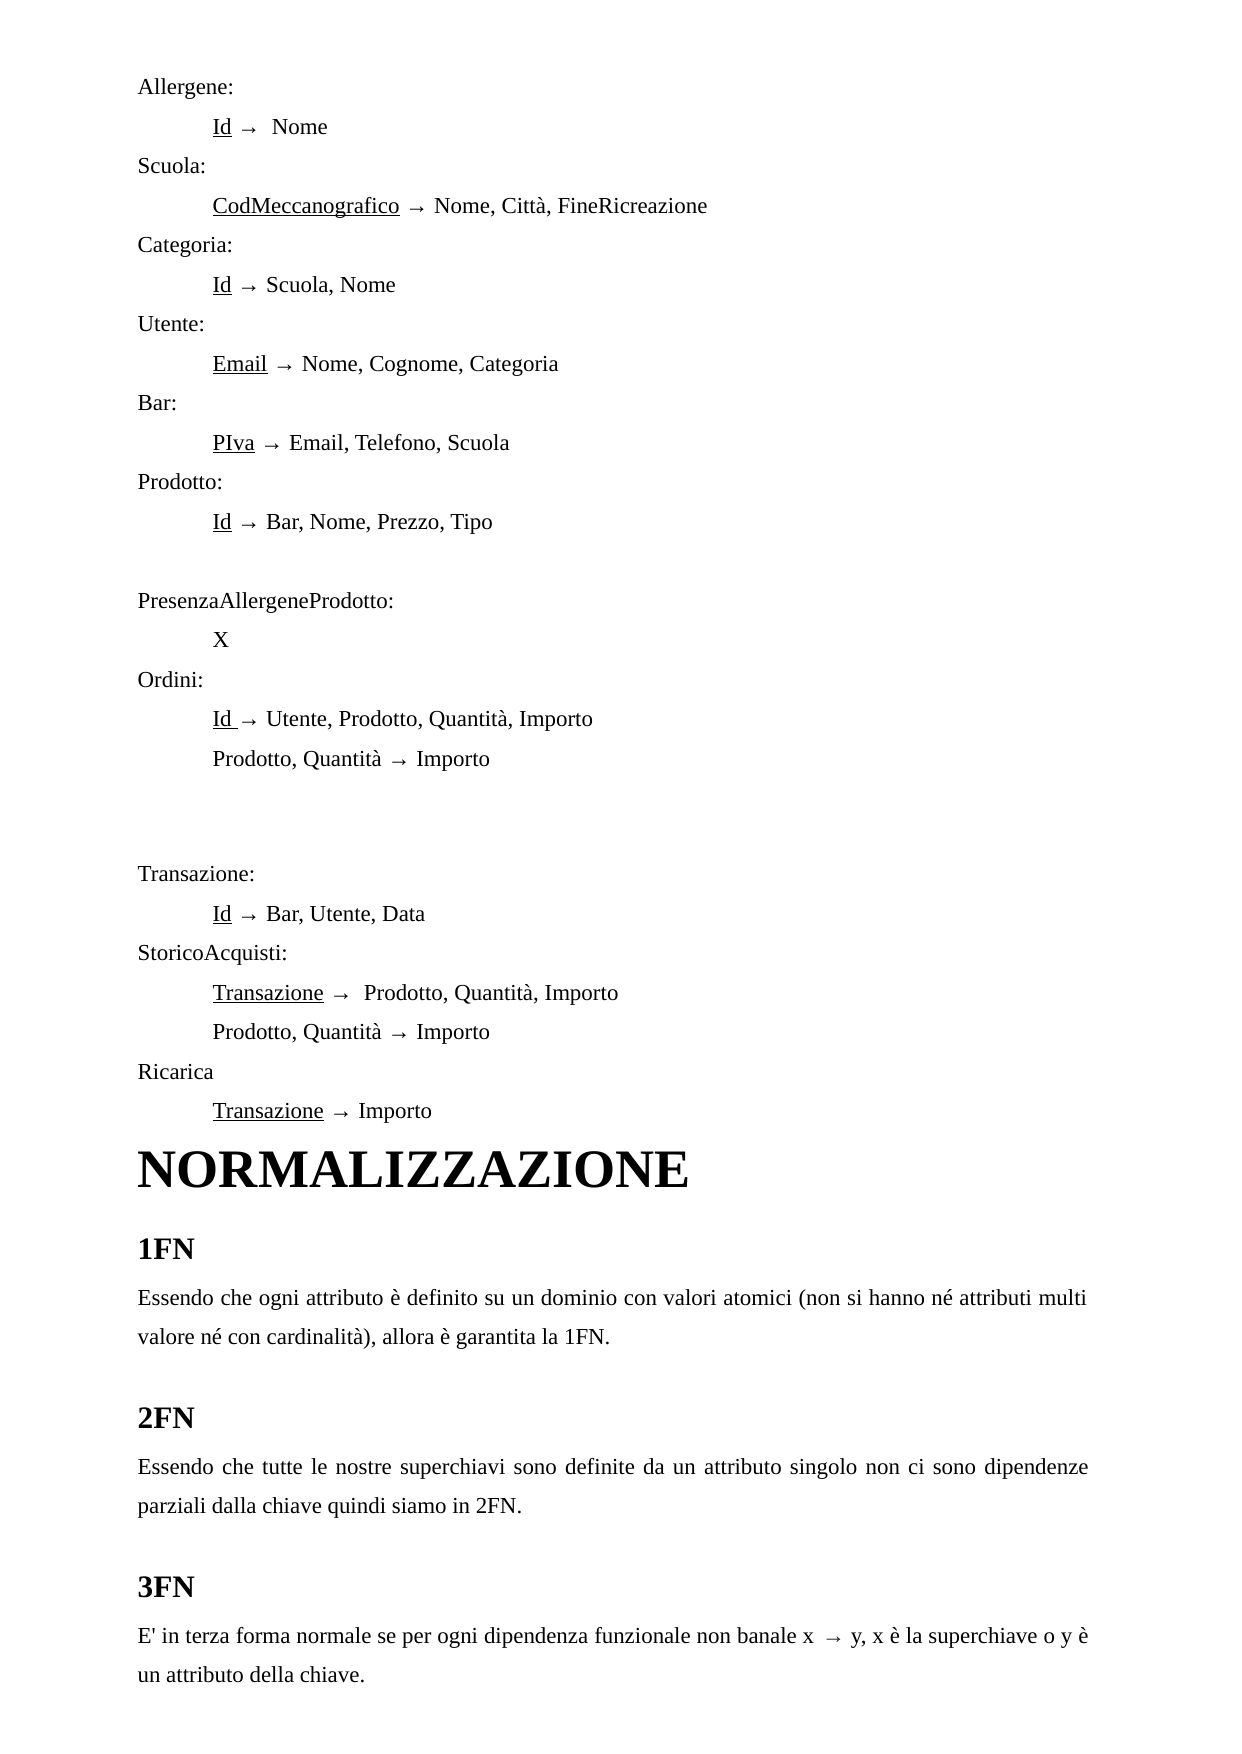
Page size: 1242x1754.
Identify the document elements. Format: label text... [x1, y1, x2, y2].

text Id → Bar, Utente, Data [137, 900, 1092, 926]
text Allergene: [137, 73, 1092, 100]
text 1FN [137, 1230, 1092, 1266]
text Id → Bar, Nome, Prezzo, Tipo [137, 508, 1092, 534]
text E' in terza forma normale se per ogni dipendenza funzionale non banale x → y, x è la superchiave o y è un attributo della chiave. [137, 1622, 1089, 1687]
text Id → Scuola, Nome [137, 271, 1092, 297]
text Utente: [137, 310, 1092, 337]
text Transazione: [137, 860, 1092, 887]
text 2FN [137, 1399, 1092, 1435]
text X [137, 626, 1092, 652]
text PresenzaAllergeneProdotto: [137, 587, 1092, 613]
text StoricoAcquisti: [137, 939, 1092, 966]
text Id → Nome [137, 113, 1092, 139]
text Essendo che ogni attributo è definito su un dominio con valori atomici (non si hanno né attributi multi valore né con cardinalità), allora è garantita la 1FN. [137, 1284, 1089, 1350]
text Bar: [137, 389, 1092, 416]
text Categoria: [137, 231, 1092, 258]
text Transazione → Importo [137, 1097, 1092, 1123]
text Email → Nome, Cognome, Categoria [137, 350, 1092, 376]
text PIva → Email, Telefono, Scuola [137, 429, 1092, 455]
text NORMALIZZAZIONE [137, 1137, 1092, 1199]
text Prodotto, Quantità → Importo [137, 744, 1092, 771]
text Id → Utente, Prodotto, Quantità, Importo [137, 705, 1092, 731]
text Prodotto: [137, 468, 1092, 494]
text Transazione → Prodotto, Quantità, Importo [137, 979, 1092, 1005]
text Ordini: [137, 666, 1092, 692]
text 3FN [137, 1568, 1092, 1604]
text Prodotto, Quantità → Importo [137, 1018, 1092, 1044]
text Scuola: [137, 152, 1092, 179]
text Essendo che tutte le nostre superchiavi sono definite da un attributo singolo non ci sono dipendenze parziali dalla chiave quindi siamo in 2FN. [137, 1453, 1089, 1519]
text CodMeccanografico → Nome, Città, FineRicreazione [137, 192, 1092, 218]
text Ricarica [137, 1058, 1092, 1084]
